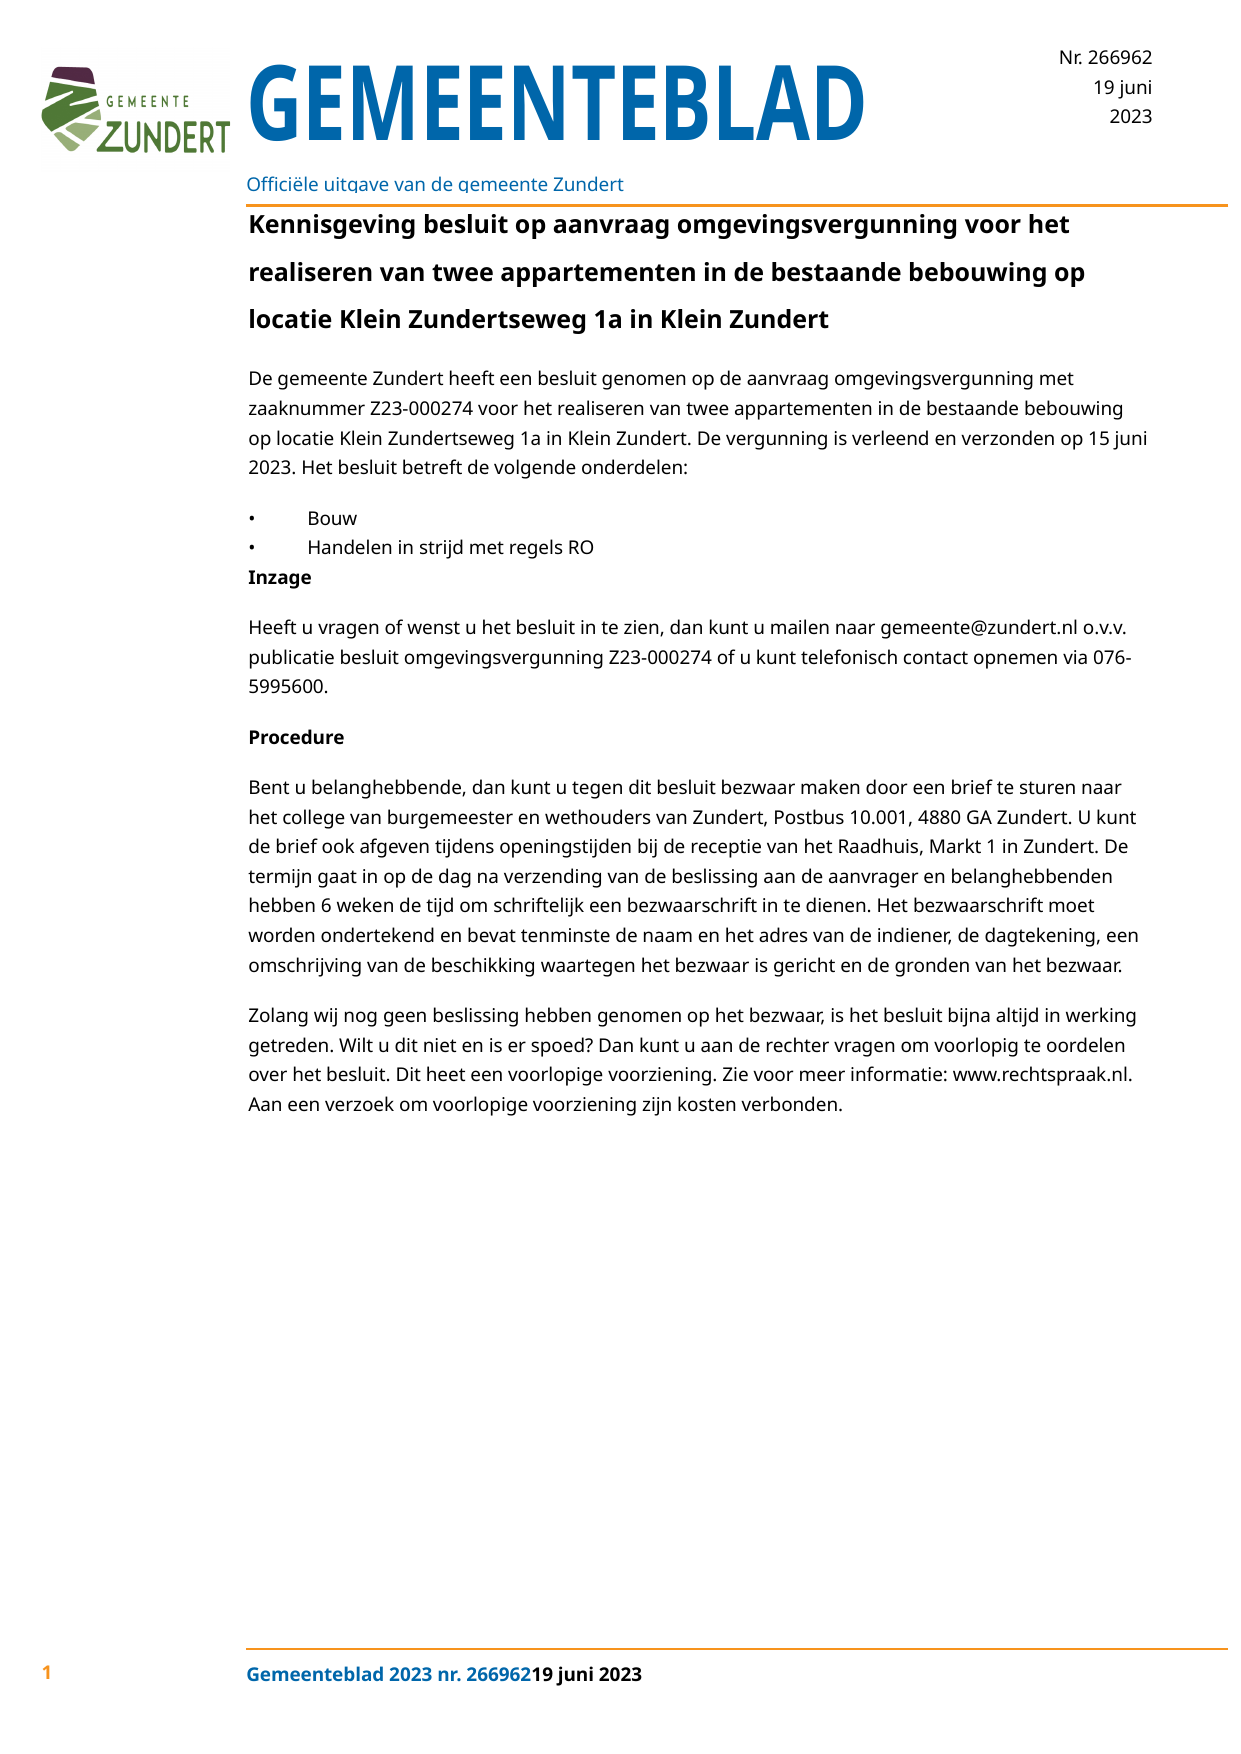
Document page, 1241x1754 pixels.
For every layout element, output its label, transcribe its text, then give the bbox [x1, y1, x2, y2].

text De gemeente Zundert heeft een besluit genomen op de aanvraag omgevingsvergunning met zaaknummer Z23-000274 voor het realiseren van twee appartementen in de bestaande bebouwing op locatie Klein Zundertseweg 1a in Klein Zundert. De vergunning is verleend en verzonden op 15 juni 2023. Het besluit betreft de volgende onderdelen: [248, 366, 1152, 480]
text Zolang wij nog geen beslissing hebben genomen op het bezwaar, is het besluit bijna altijd in werking getreden. Wilt u dit niet en is er spoed? Dan kunt u aan de rechter vragen om voorlopig te oordelen over het besluit. Dit heet een voorlopige voorziening. Zie voor meer informatie: www.rechtspraak.nl. Aan een verzoek om voorlopige voorziening zijn kosten verbonden. [248, 1002, 1152, 1117]
text Bent u belanghebbende, dan kunt u tegen dit besluit bezwaar maken door een brief te sturen naar het college van burgemeester en wethouders van Zundert, Postbus 10.001, 4880 GA Zundert. U kunt de brief ook afgeven tijdens openingstijden bij de receptie van het Raadhuis, Markt 1 in Zundert. De termijn gaat in op de dag na verzending van de beslissing aan de aanvrager en belanghebbenden hebben 6 weken de tijd om schriftelijk een bezwaarschrift in te dienen. Het bezwaarschrift moet worden ondertekend en bevat tenminste de naam en het adres van de indiener, de dagtekening, een omschrijving van de beschikking waartegen het bezwaar is gericht en de gronden van het bezwaar. [248, 774, 1152, 977]
list Bouw [248, 505, 1152, 530]
text Procedure [248, 724, 1152, 749]
picture [41, 47, 231, 172]
text Inzage [248, 564, 1152, 589]
list Handelen in strijd met regels RO [248, 534, 1152, 560]
text Heeft u vragen of wenst u het besluit in te zien, dan kunt u mailen naar gemeente@zundert.nl o.v.v. publicatie besluit omgevingsvergunning Z23-000274 of u kunt telefonisch contact opnemen via 076-5995600. [248, 614, 1152, 699]
text Kennisgeving besluit op aanvraag omgevingsvergunning voor het realiseren van twee appartementen in de bestaande bebouwing op locatie Klein Zundertseweg 1a in Klein Zundert [248, 207, 1152, 336]
